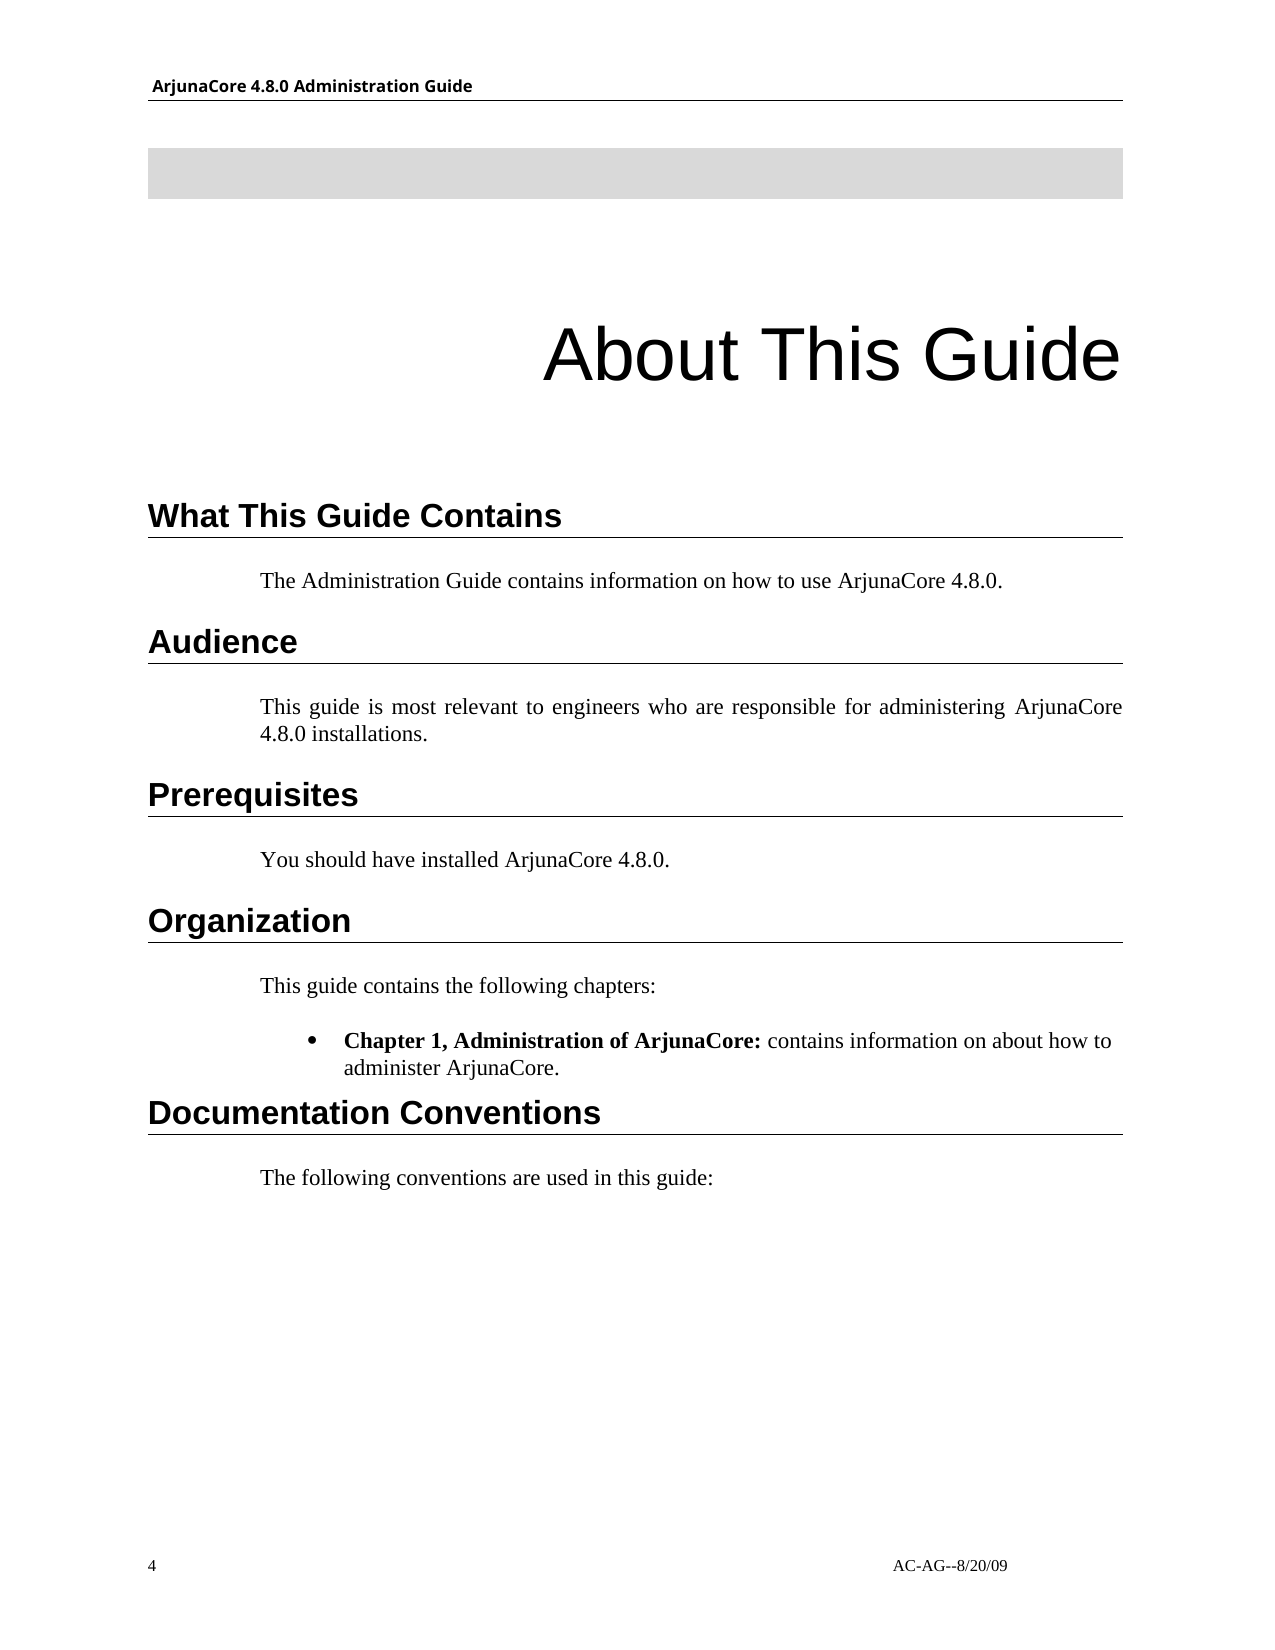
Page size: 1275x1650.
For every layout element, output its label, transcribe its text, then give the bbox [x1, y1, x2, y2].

text This guide is most relevant to engineers who are responsible for administering ArjunaCore 4.8.0 installations. [260, 693, 1123, 746]
text The following conventions are used in this guide: [260, 1164, 1123, 1190]
text This guide contains the following chapters: [260, 972, 1123, 998]
title About This Guide [263, 224, 1123, 396]
subtitle What This Guide Contains [148, 496, 1123, 537]
subtitle Audience [148, 622, 1123, 663]
subtitle Prerequisites [148, 775, 1123, 816]
text The Administration Guide contains information on how to use ArjunaCore 4.8.0. [260, 567, 1123, 593]
subtitle Organization [148, 901, 1123, 942]
list Chapter 1, Administration of ArjunaCore: contains information on about how to administer ArjunaCore. [308, 1028, 1123, 1080]
subtitle Documentation Conventions [148, 1093, 1123, 1134]
text You should have installed ArjunaCore 4.8.0. [260, 846, 1123, 872]
